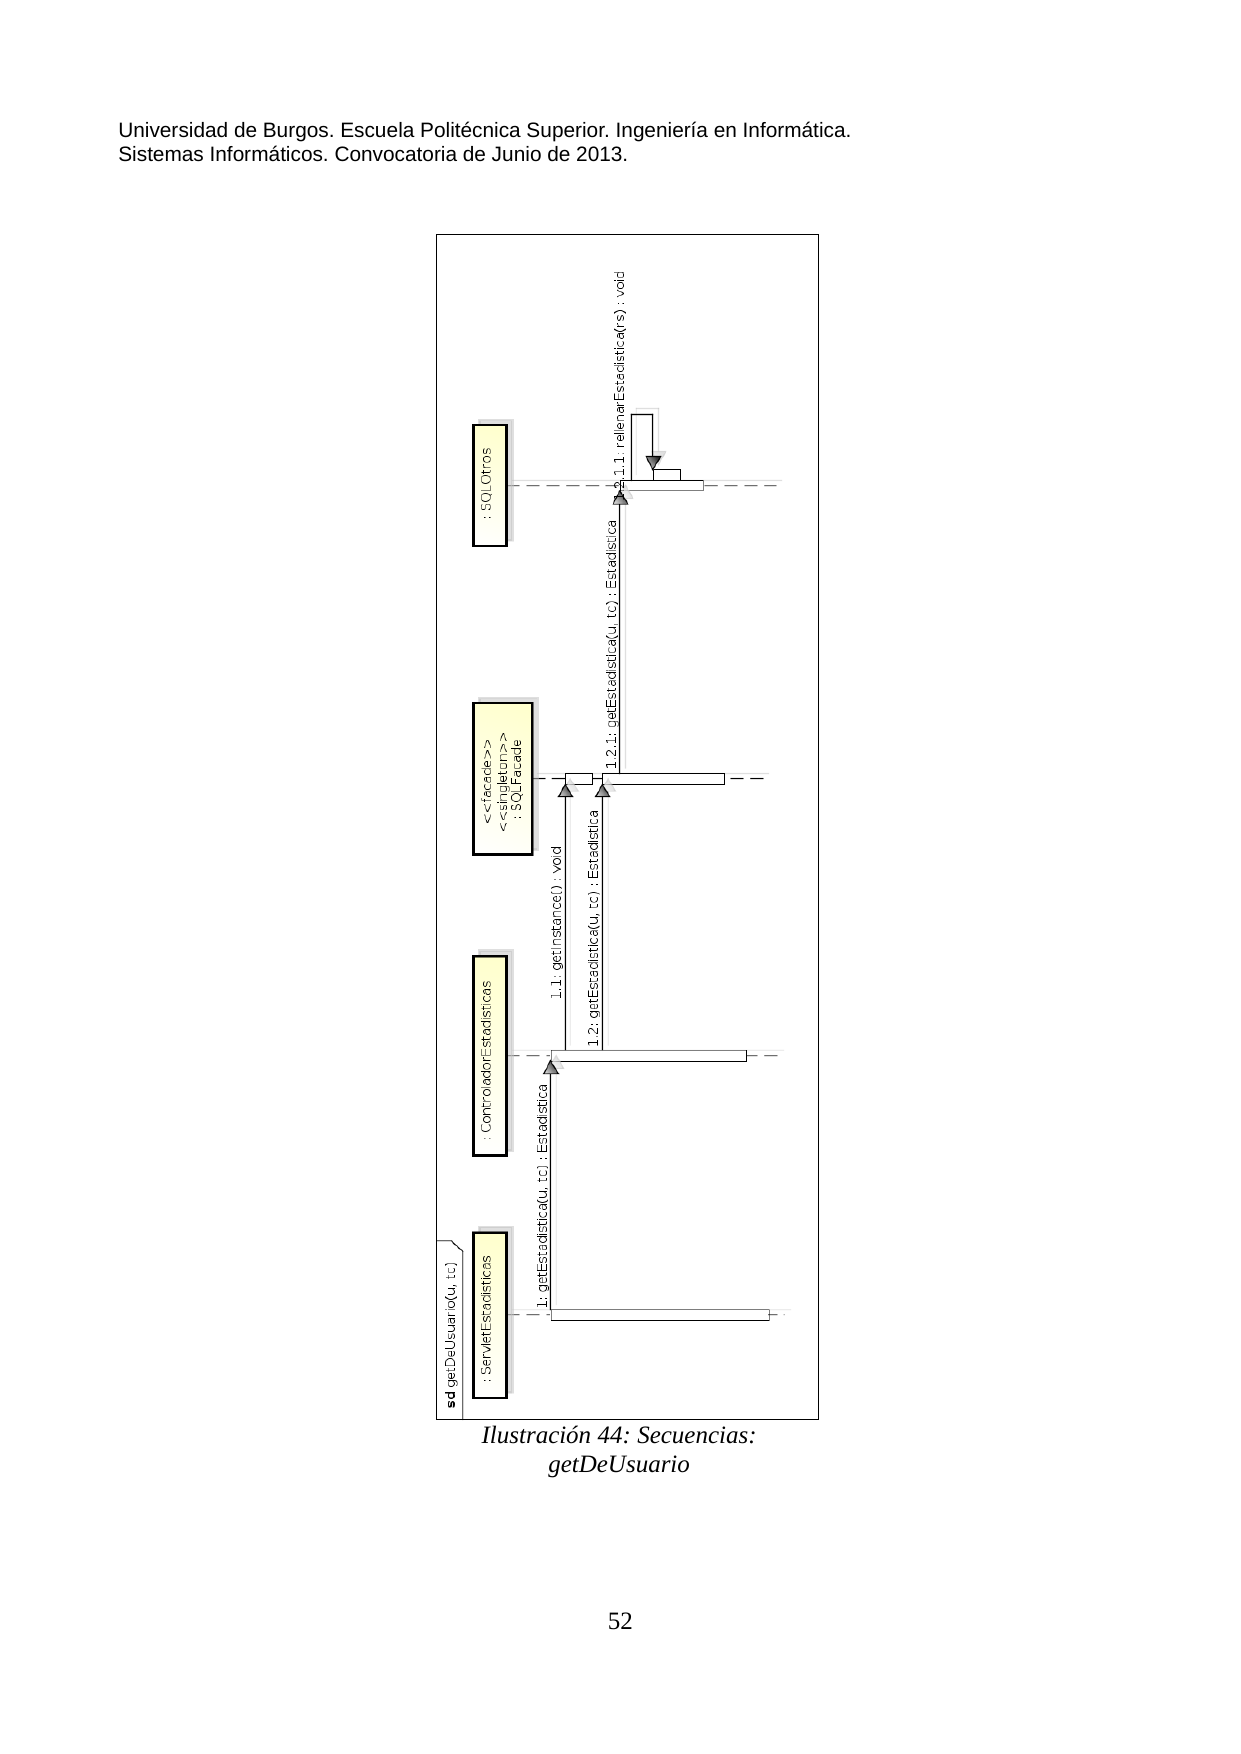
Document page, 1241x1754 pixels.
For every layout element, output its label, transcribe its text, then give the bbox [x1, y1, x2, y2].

text Ilustración 44: Secuencias: getDeUsuario [417, 1421, 823, 1478]
picture [434, 232, 820, 1421]
